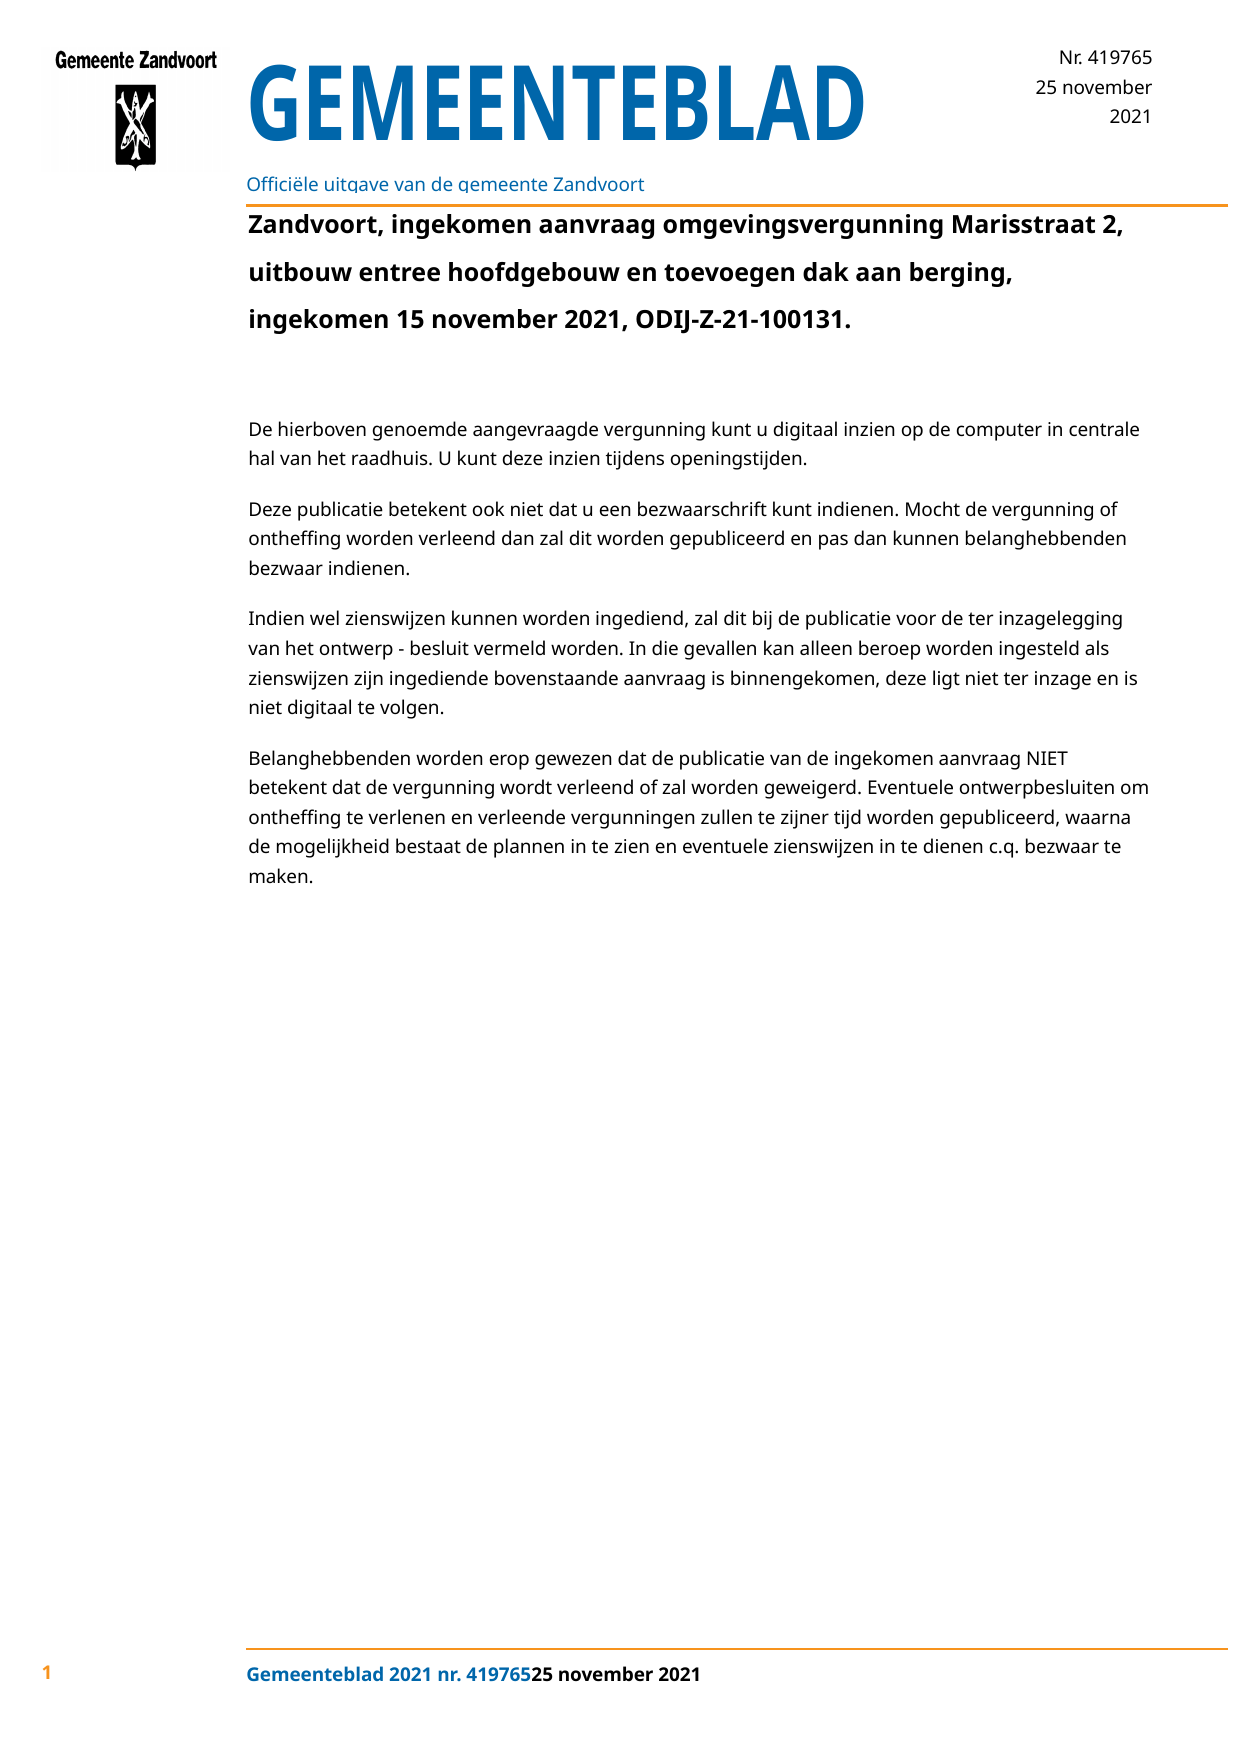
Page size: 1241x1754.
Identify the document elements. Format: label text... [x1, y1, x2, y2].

text Indien wel zienswijzen kunnen worden ingediend, zal dit bij de publicatie voor de ter inzagelegging van het ontwerp - besluit vermeld worden. In die gevallen kan alleen beroep worden ingesteld als zienswijzen zijn ingediende bovenstaande aanvraag is binnengekomen, deze ligt niet ter inzage en is niet digitaal te volgen. [248, 606, 1152, 720]
text Deze publicatie betekent ook niet dat u een bezwaarschrift kunt indienen. Mocht de vergunning of ontheffing worden verleend dan zal dit worden gepubliceerd en pas dan kunnen belanghebbenden bezwaar indienen. [248, 496, 1152, 581]
text Zandvoort, ingekomen aanvraag omgevingsvergunning Marisstraat 2, uitbouw entree hoofdgebouw en toevoegen dak aan berging, ingekomen 15 november 2021, ODIJ-Z-21-100131. [248, 207, 1152, 336]
text De hierboven genoemde aangevraagde vergunning kunt u digitaal inzien op de computer in centrale hal van het raadhuis. U kunt deze inzien tijdens openingstijden. [248, 416, 1152, 471]
text Belanghebbenden worden erop gewezen dat de publicatie van de ingekomen aanvraag NIET betekent dat de vergunning wordt verleend of zal worden geweigerd. Eventuele ontwerpbesluiten om ontheffing te verlenen en verleende vergunningen zullen te zijner tijd worden gepubliceerd, waarna de mogelijkheid bestaat de plannen in te zien en eventuele zienswijzen in te dienen c.q. bezwaar te maken. [248, 745, 1152, 889]
picture [41, 47, 231, 172]
